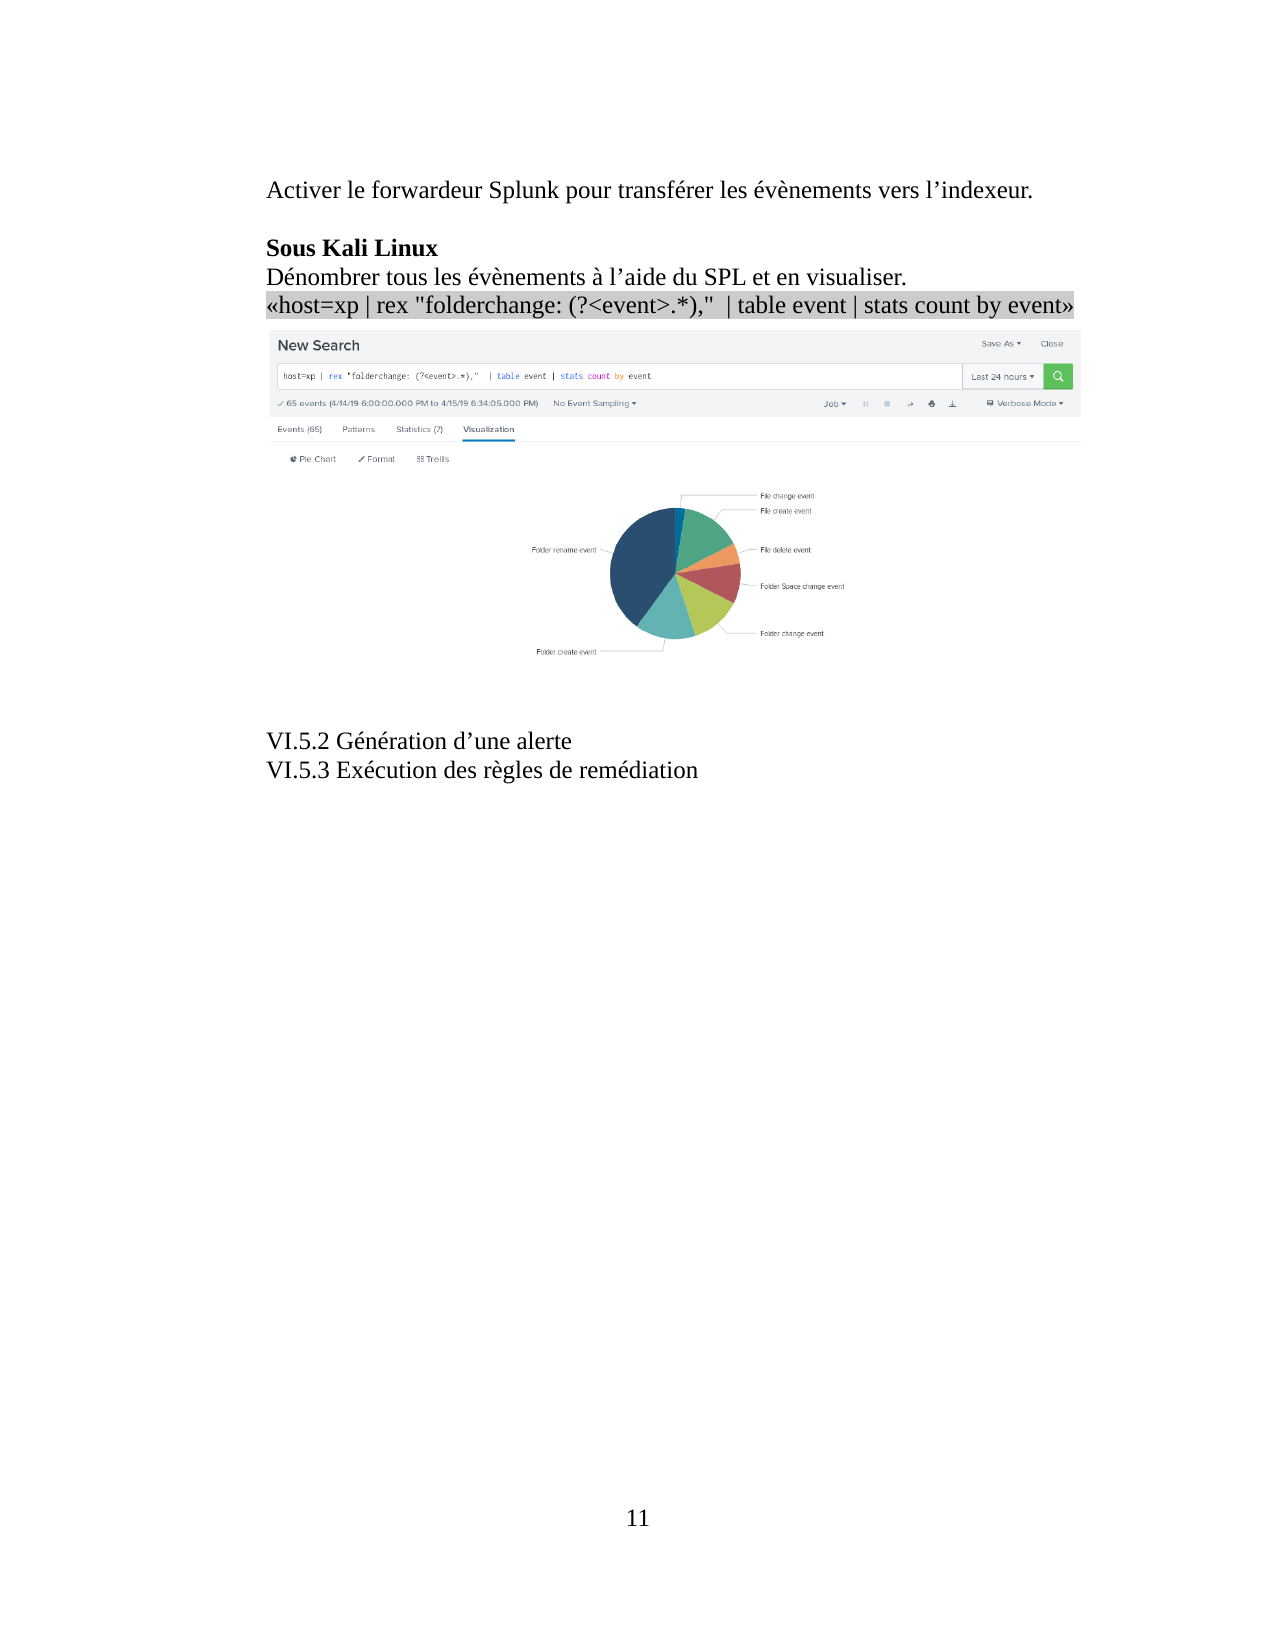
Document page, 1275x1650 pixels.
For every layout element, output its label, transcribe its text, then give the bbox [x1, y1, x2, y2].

picture [270, 330, 1082, 669]
text «host=xp | rex "folderchange: (?<event>.*)," | table event | stats count by event» [266, 291, 1157, 319]
text Activer le forwardeur Splunk pour transférer les évènements vers l’indexeur. [266, 176, 1157, 204]
text VI.5.3 Exécution des règles de remédiation [266, 755, 1157, 784]
text VI.5.2 Génération d’une alerte [266, 726, 1157, 755]
text Dénombrer tous les évènements à l’aide du SPL et en visualiser. [266, 262, 1157, 291]
text Sous Kali Linux [266, 233, 1157, 262]
